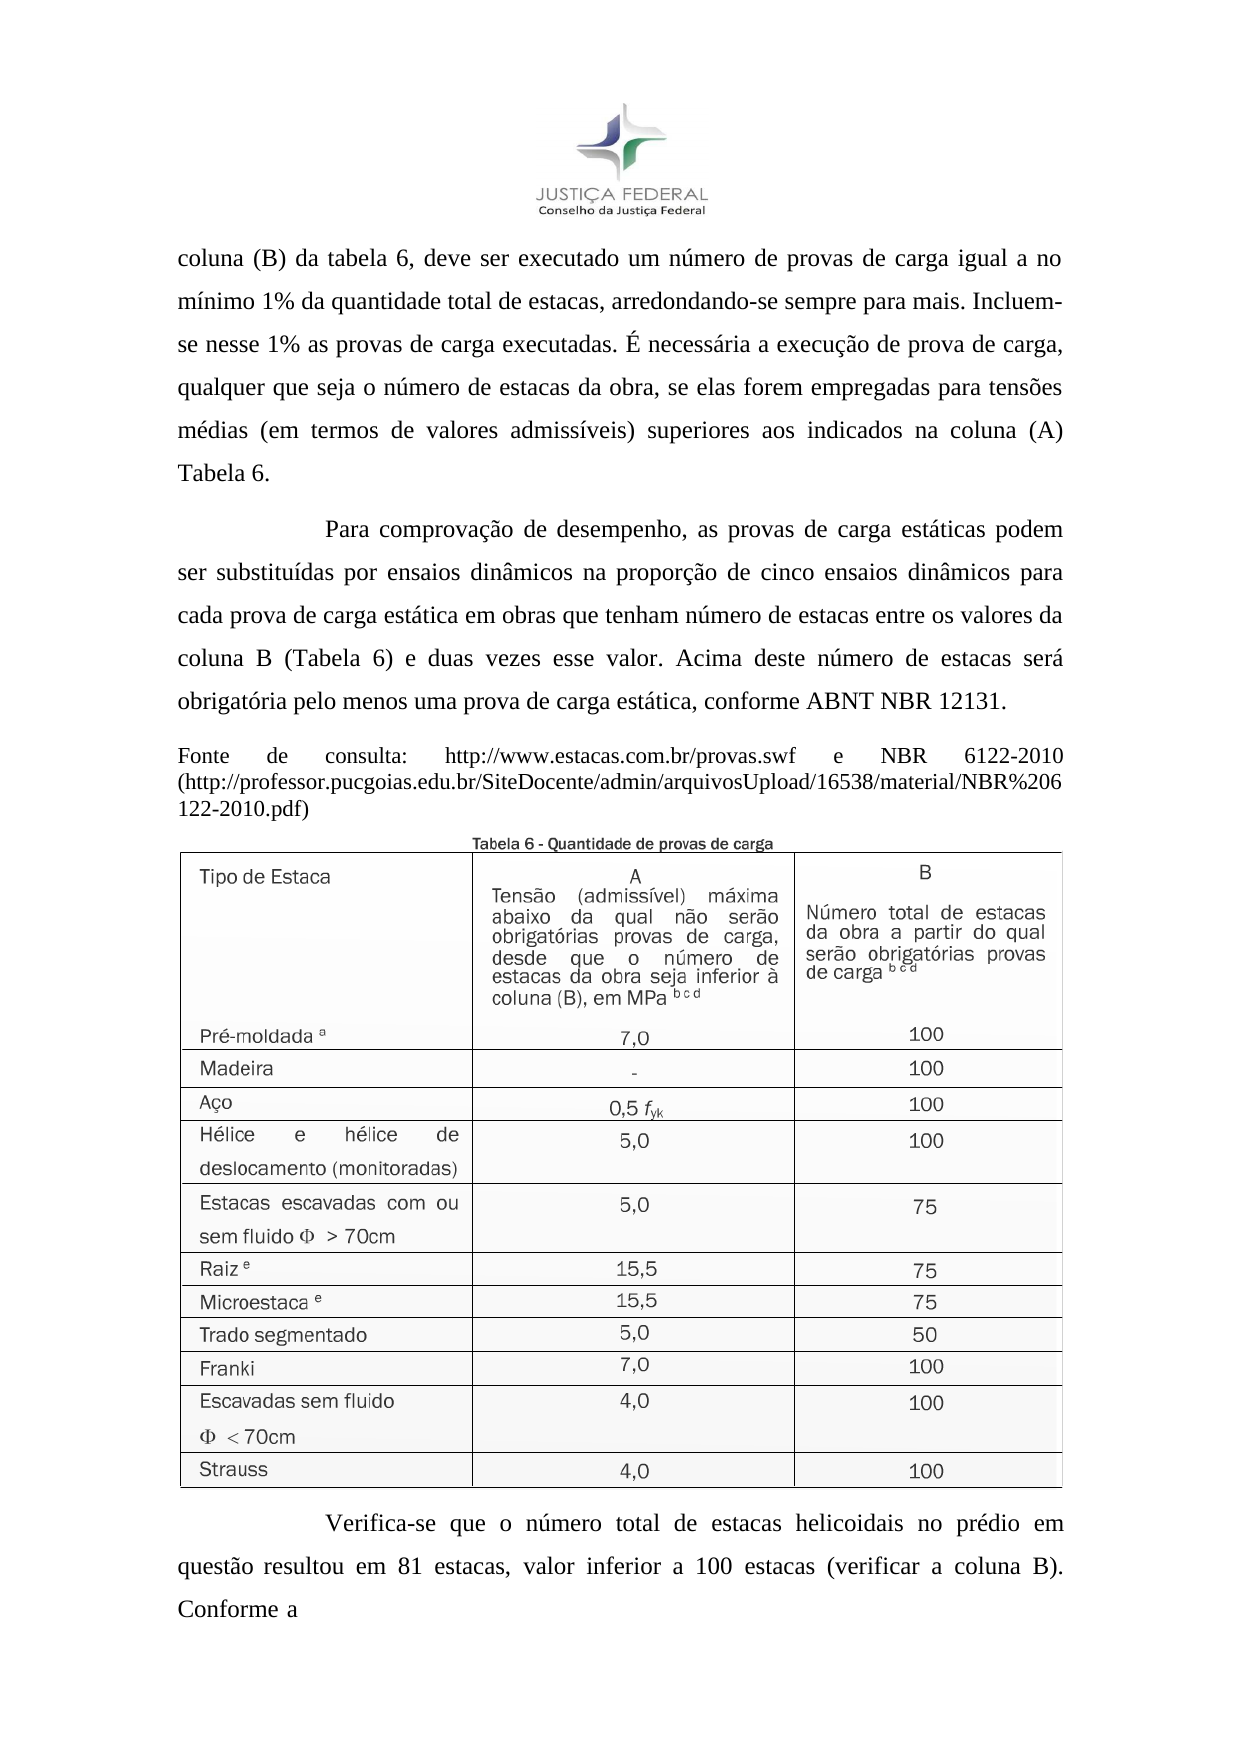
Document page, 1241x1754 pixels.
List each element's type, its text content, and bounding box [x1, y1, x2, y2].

picture [535, 103, 709, 217]
text Verifica-se que o número total de estacas helicoidais no prédio em questão resultou em 81 estacas, valor inferior a 100 estacas (verificar a coluna B). Conforme a [177, 1490, 1064, 1623]
text Fonte de consulta: http://www.estacas.com.br/provas.swf e NBR 6122-2010 (http://professor.pucgoias.edu.br/SiteDocente/admin/arquivosUpload/16538/material/NBR%206 122-2010.pdf) [177, 742, 1064, 821]
text Para comprovação de desempenho, as provas de carga estáticas podem ser substituídas por ensaios dinâmicos na proporção de cinco ensaios dinâmicos para cada prova de carga estática em obras que tenham número de estacas entre os valores da coluna B (Tabela 6) e duas vezes esse valor. Acima deste número de estacas será obrigatória pelo menos uma prova de carga estática, conforme ABNT NBR 12131. [177, 514, 1064, 715]
text coluna (B) da tabela 6, deve ser executado um número de provas de carga igual a no mínimo 1% da quantidade total de estacas, arredondando-se sempre para mais. Incluem- se nesse 1% as provas de carga executadas. É necessária a execução de prova de carga, qualquer que seja o número de estacas da obra, se elas forem empregadas para tensões médias (em termos de valores admissíveis) superiores aos indicados na coluna (A) Tabela 6. [177, 243, 1064, 487]
picture [180, 837, 1063, 1490]
